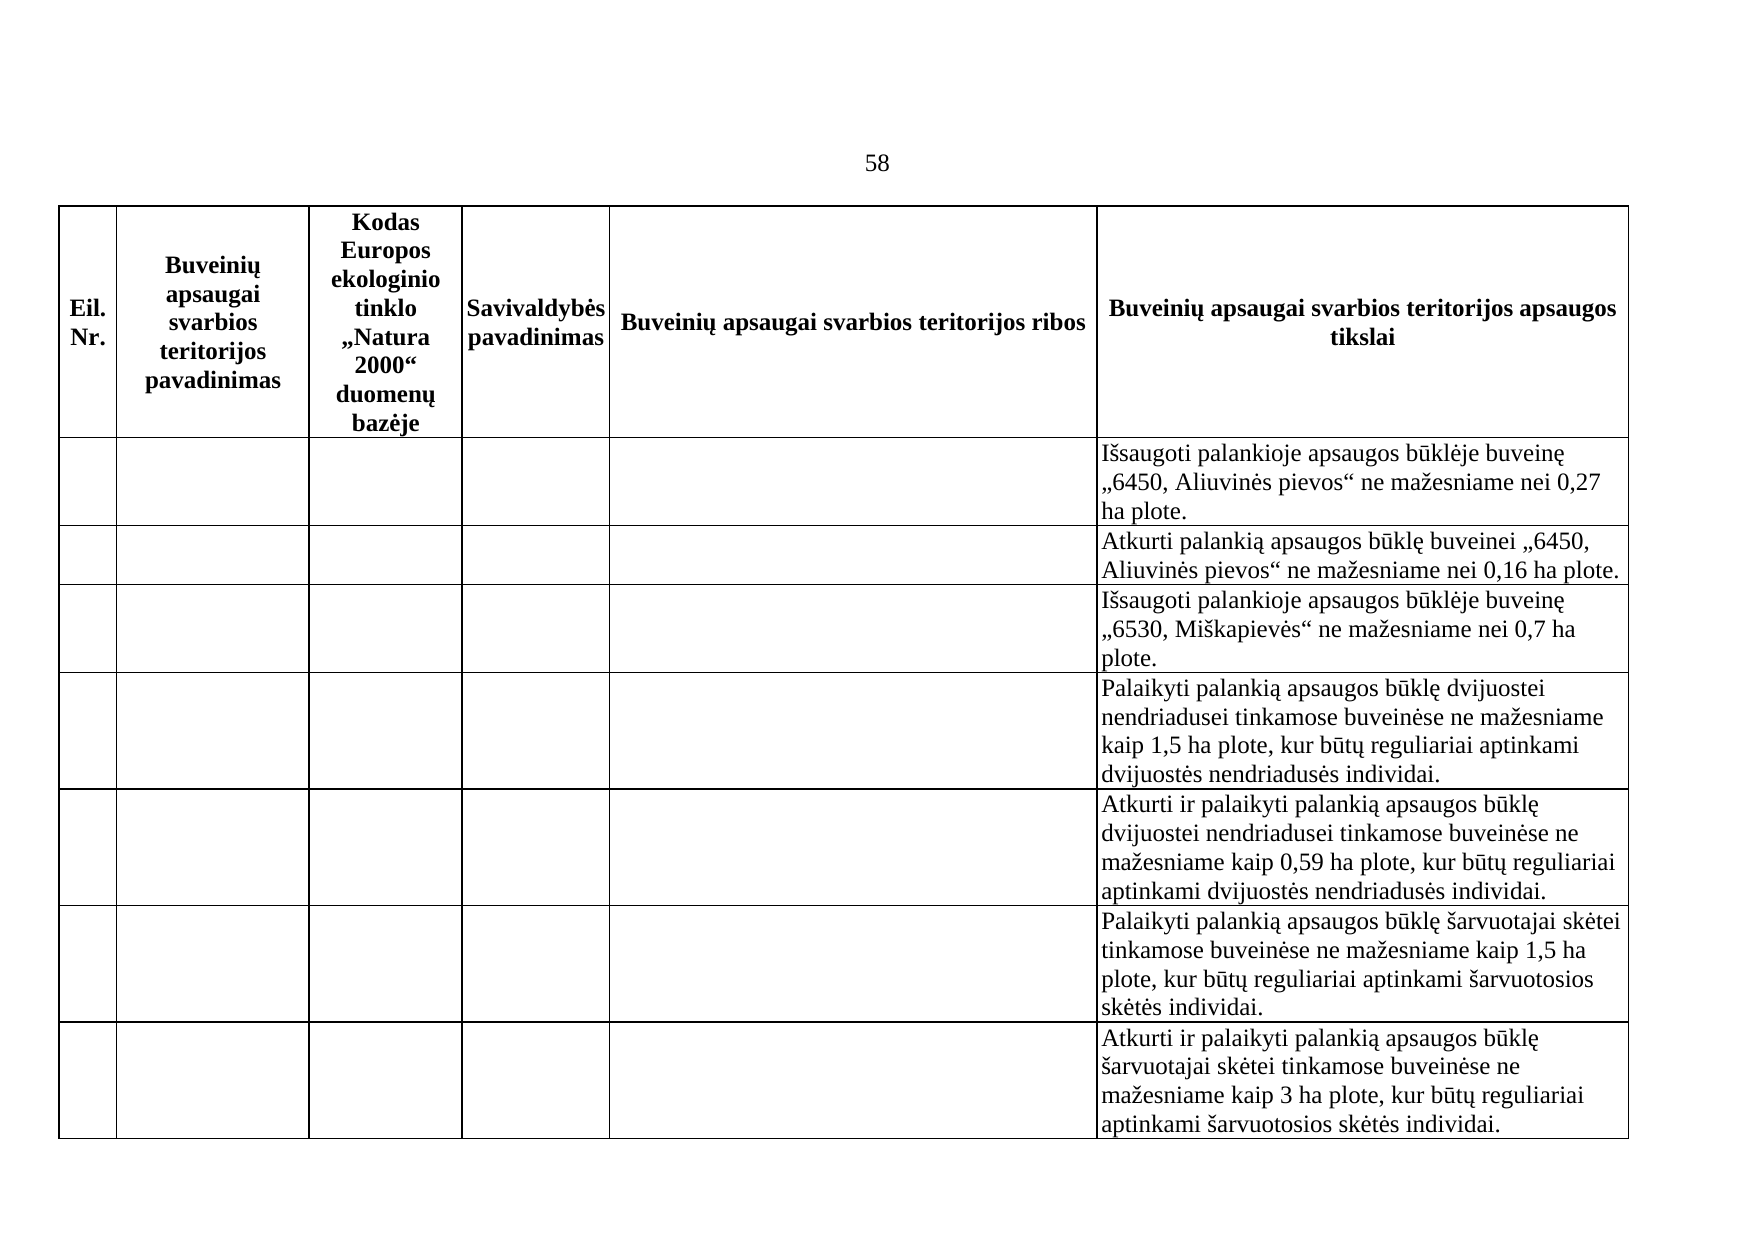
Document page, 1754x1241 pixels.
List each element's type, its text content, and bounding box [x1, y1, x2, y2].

table_cell Palaikyti palankią apsaugos būklę dvijuostei nendriadusei tinkamose buveinėse ne mažesniame kaip 1,5 ha plote, kur būtų reguliariai aptinkami dvijuostės nendriadusės individai. [1098, 673, 1628, 788]
table_cell [117, 585, 308, 671]
table_cell [60, 790, 116, 904]
table_cell [60, 1023, 116, 1138]
table_cell [463, 790, 609, 904]
table_cell [610, 790, 1096, 904]
table_header Eil. Nr. [60, 207, 116, 437]
table_cell Palaikyti palankią apsaugos būklę šarvuotajai skėtei tinkamose buveinėse ne mažesniame kaip 1,5 ha plote, kur būtų reguliariai aptinkami šarvuotosios skėtės individai. [1098, 906, 1628, 1021]
table_cell [60, 585, 116, 671]
table_cell [610, 438, 1096, 524]
table_cell [117, 526, 308, 584]
table_cell [610, 526, 1096, 584]
table_header Buveinių apsaugai svarbios teritorijos apsaugos tikslai [1098, 207, 1628, 437]
table_cell [117, 673, 308, 788]
table_cell [463, 906, 609, 1021]
table_cell [117, 1023, 308, 1138]
table_cell [610, 673, 1096, 788]
table_header Buveinių apsaugai svarbios teritorijos ribos [610, 207, 1096, 437]
table_cell [60, 526, 116, 584]
table_cell [117, 438, 308, 524]
table_cell [610, 1023, 1096, 1138]
table_header Savivaldybės pavadinimas [463, 207, 609, 437]
table_cell [310, 673, 461, 788]
table_cell Atkurti palankią apsaugos būklę buveinei „6450, Aliuvinės pievos“ ne mažesniame nei 0,16 ha plote. [1098, 526, 1628, 584]
table_header Kodas Europos ekologinio tinklo „Natura 2000“ duomenų bazėje [310, 207, 461, 437]
table_cell [310, 1023, 461, 1138]
table_cell [310, 526, 461, 584]
table_cell [463, 673, 609, 788]
table_header Buveinių apsaugai svarbios teritorijos pavadinimas [117, 207, 308, 437]
table_cell [310, 790, 461, 904]
table_cell Atkurti ir palaikyti palankią apsaugos būklę šarvuotajai skėtei tinkamose buveinėse ne mažesniame kaip 3 ha plote, kur būtų reguliariai aptinkami šarvuotosios skėtės individai. [1098, 1023, 1628, 1138]
table_cell [610, 585, 1096, 671]
table_cell Atkurti ir palaikyti palankią apsaugos būklę dvijuostei nendriadusei tinkamose buveinėse ne mažesniame kaip 0,59 ha plote, kur būtų reguliariai aptinkami dvijuostės nendriadusės individai. [1098, 790, 1628, 904]
table_cell Išsaugoti palankioje apsaugos būklėje buveinę „6450, Aliuvinės pievos“ ne mažesniame nei 0,27 ha plote. [1098, 438, 1628, 524]
table_cell [117, 906, 308, 1021]
table_cell [610, 906, 1096, 1021]
table_cell [310, 438, 461, 524]
table_cell [117, 790, 308, 904]
table_cell [310, 906, 461, 1021]
table_cell [463, 438, 609, 524]
table_cell [60, 673, 116, 788]
table_cell [60, 438, 116, 524]
table_cell [310, 585, 461, 671]
table_cell [463, 585, 609, 671]
table_cell [60, 906, 116, 1021]
table_cell [463, 1023, 609, 1138]
table_cell Išsaugoti palankioje apsaugos būklėje buveinę „6530, Miškapievės“ ne mažesniame nei 0,7 ha plote. [1098, 585, 1628, 671]
table_cell [463, 526, 609, 584]
